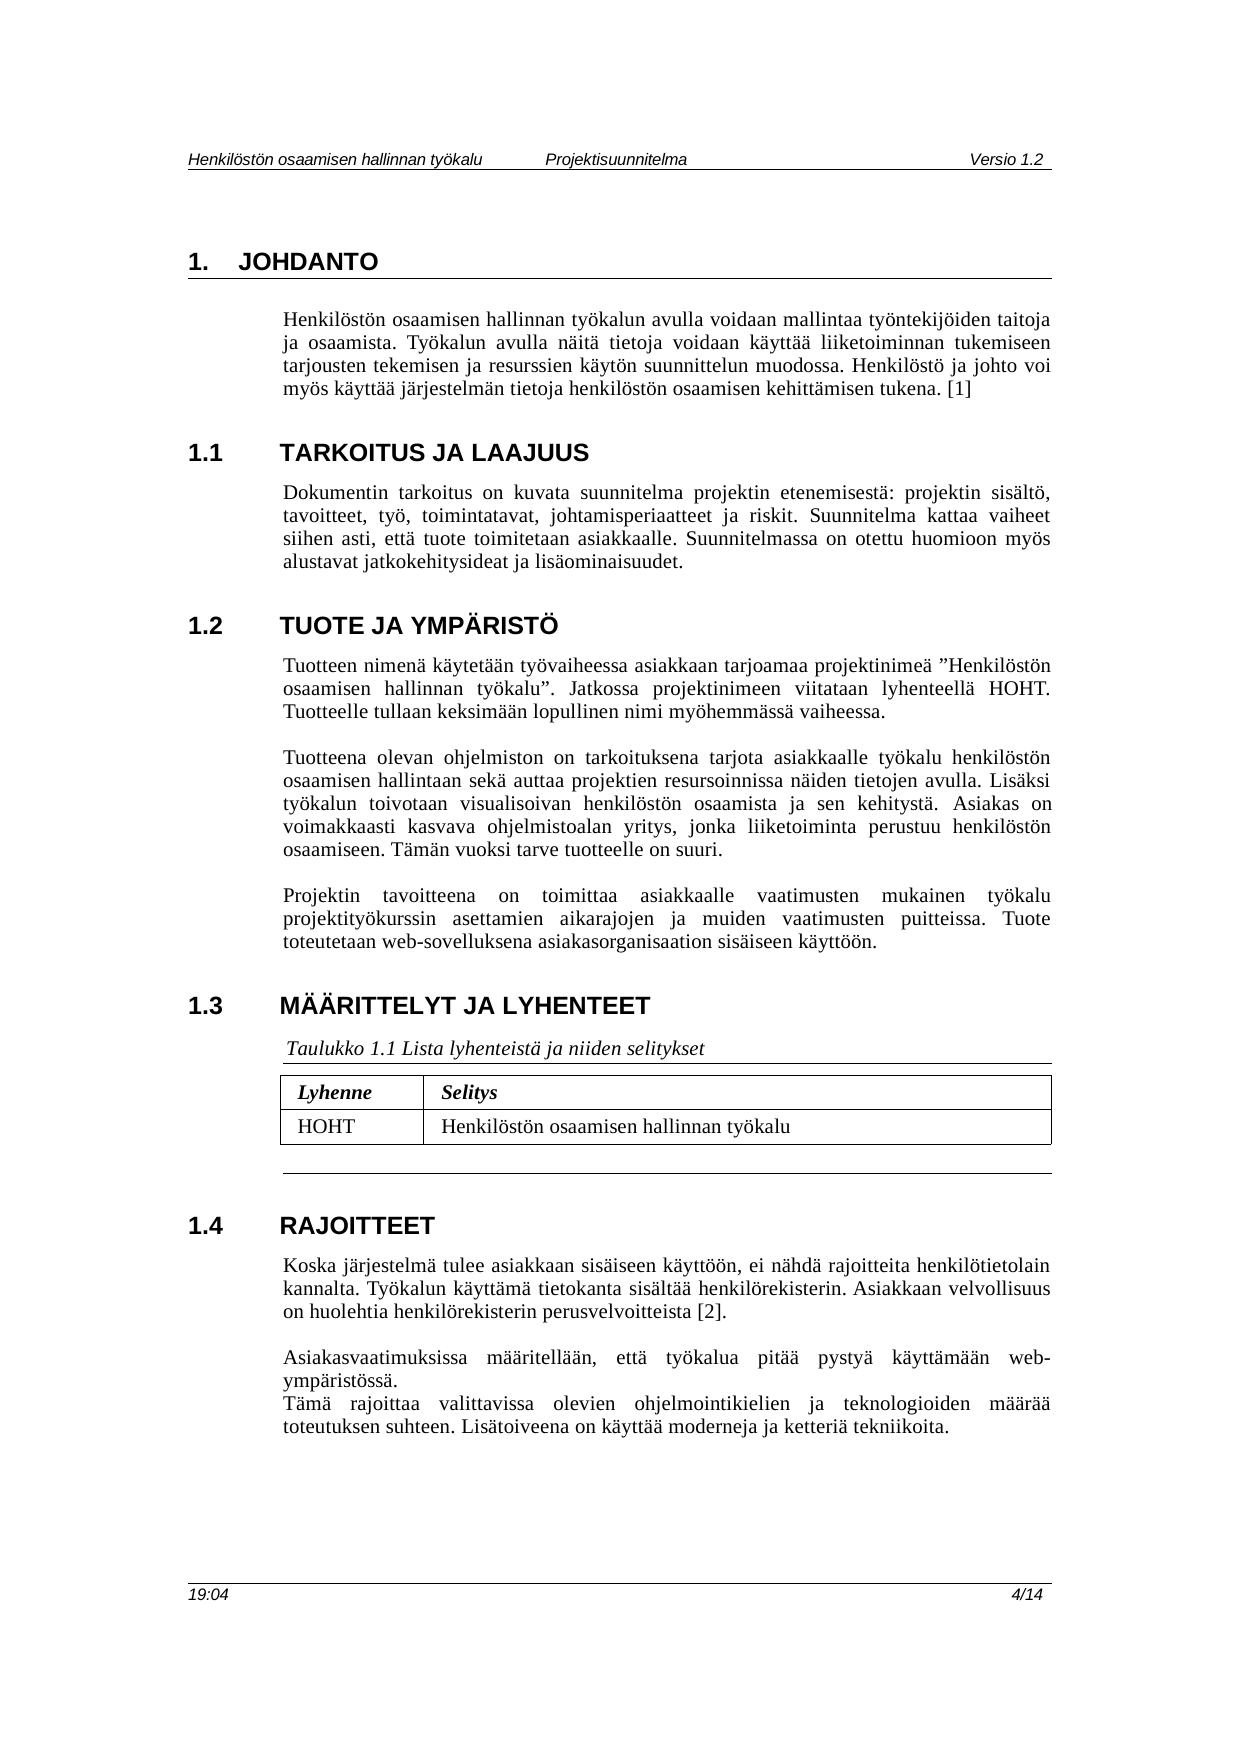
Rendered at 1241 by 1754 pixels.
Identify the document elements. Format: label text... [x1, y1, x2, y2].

table_cell HOHT [281, 1110, 423, 1144]
text Tämä rajoittaa valittavissa olevien ohjelmointikielien ja teknologioiden määrää toteutuksen suhteen. Lisätoiveena on käyttää moderneja ja ketteriä tekniikoita. [283, 1392, 1052, 1438]
text Asiakasvaatimuksissa määritellään, että työkalua pitää pystyä käyttämään web-ympäristössä. [283, 1346, 1052, 1392]
subtitle TARKOITUS JA LAAJUUS [188, 439, 1052, 467]
table_cell Henkilöstön osaamisen hallinnan työkalu [424, 1110, 1051, 1144]
subtitle MÄÄRITTELYT JA LYHENTEET [188, 992, 1052, 1020]
text Dokumentin tarkoitus on kuvata suunnitelma projektin etenemisestä: projektin sisältö, tavoitteet, työ, toimintatavat, johtamisperiaatteet ja riskit. Suunnitelma kattaa vaiheet siihen asti, että tuote toimitetaan asiakkaalle. Suunnitelmassa on otettu huomioon myös alustavat jatkokehitysideat ja lisäominaisuudet. [283, 481, 1052, 573]
subtitle TUOTE JA YMPÄRISTÖ [188, 612, 1052, 640]
subtitle RAJOITTEET [188, 1212, 1052, 1240]
text Tuotteen nimenä käytetään työvaiheessa asiakkaan tarjoamaa projektinimeä ”Henkilöstön osaamisen hallinnan työkalu”. Jatkossa projektinimeen viitataan lyhenteellä HOHT. Tuotteelle tullaan keksimään lopullinen nimi myöhemmässä vaiheessa. [283, 654, 1052, 723]
text Henkilöstön osaamisen hallinnan työkalun avulla voidaan mallintaa työntekijöiden taitoja ja osaamista. Työkalun avulla näitä tietoja voidaan käyttää liiketoiminnan tukemiseen tarjousten tekemisen ja resurssien käytön suunnittelun muodossa. Henkilöstö ja johto voi myös käyttää järjestelmän tietoja henkilöstön osaamisen kehittämisen tukena. [1] [283, 308, 1052, 400]
text Projektin tavoitteena on toimittaa asiakkaalle vaatimusten mukainen työkalu projektityökurssin asettamien aikarajojen ja muiden vaatimusten puitteissa. Tuote toteutetaan web-sovelluksena asiakasorganisaation sisäiseen käyttöön. [283, 884, 1052, 953]
table_header Selitys [424, 1076, 1051, 1109]
text Tuotteena olevan ohjelmiston on tarkoituksena tarjota asiakkaalle työkalu henkilöstön osaamisen hallintaan sekä auttaa projektien resursoinnissa näiden tietojen avulla. Lisäksi työkalun toivotaan visualisoivan henkilöstön osaamista ja sen kehitystä. Asiakas on voimakkaasti kasvava ohjelmistoalan yritys, jonka liiketoiminta perustuu henkilöstön osaamiseen. Tämän vuoksi tarve tuotteelle on suuri. [283, 746, 1052, 861]
text Taulukko 1.1 Lista lyhenteistä ja niiden selitykset [283, 1034, 1052, 1063]
subtitle Johdanto [188, 248, 1052, 278]
text Koska järjestelmä tulee asiakkaan sisäiseen käyttöön, ei nähdä rajoitteita henkilötietolain kannalta. Työkalun käyttämä tietokanta sisältää henkilörekisterin. Asiakkaan velvollisuus on huolehtia henkilörekisterin perusvelvoitteista [2]. [283, 1254, 1052, 1323]
table_header Lyhenne [281, 1076, 423, 1109]
